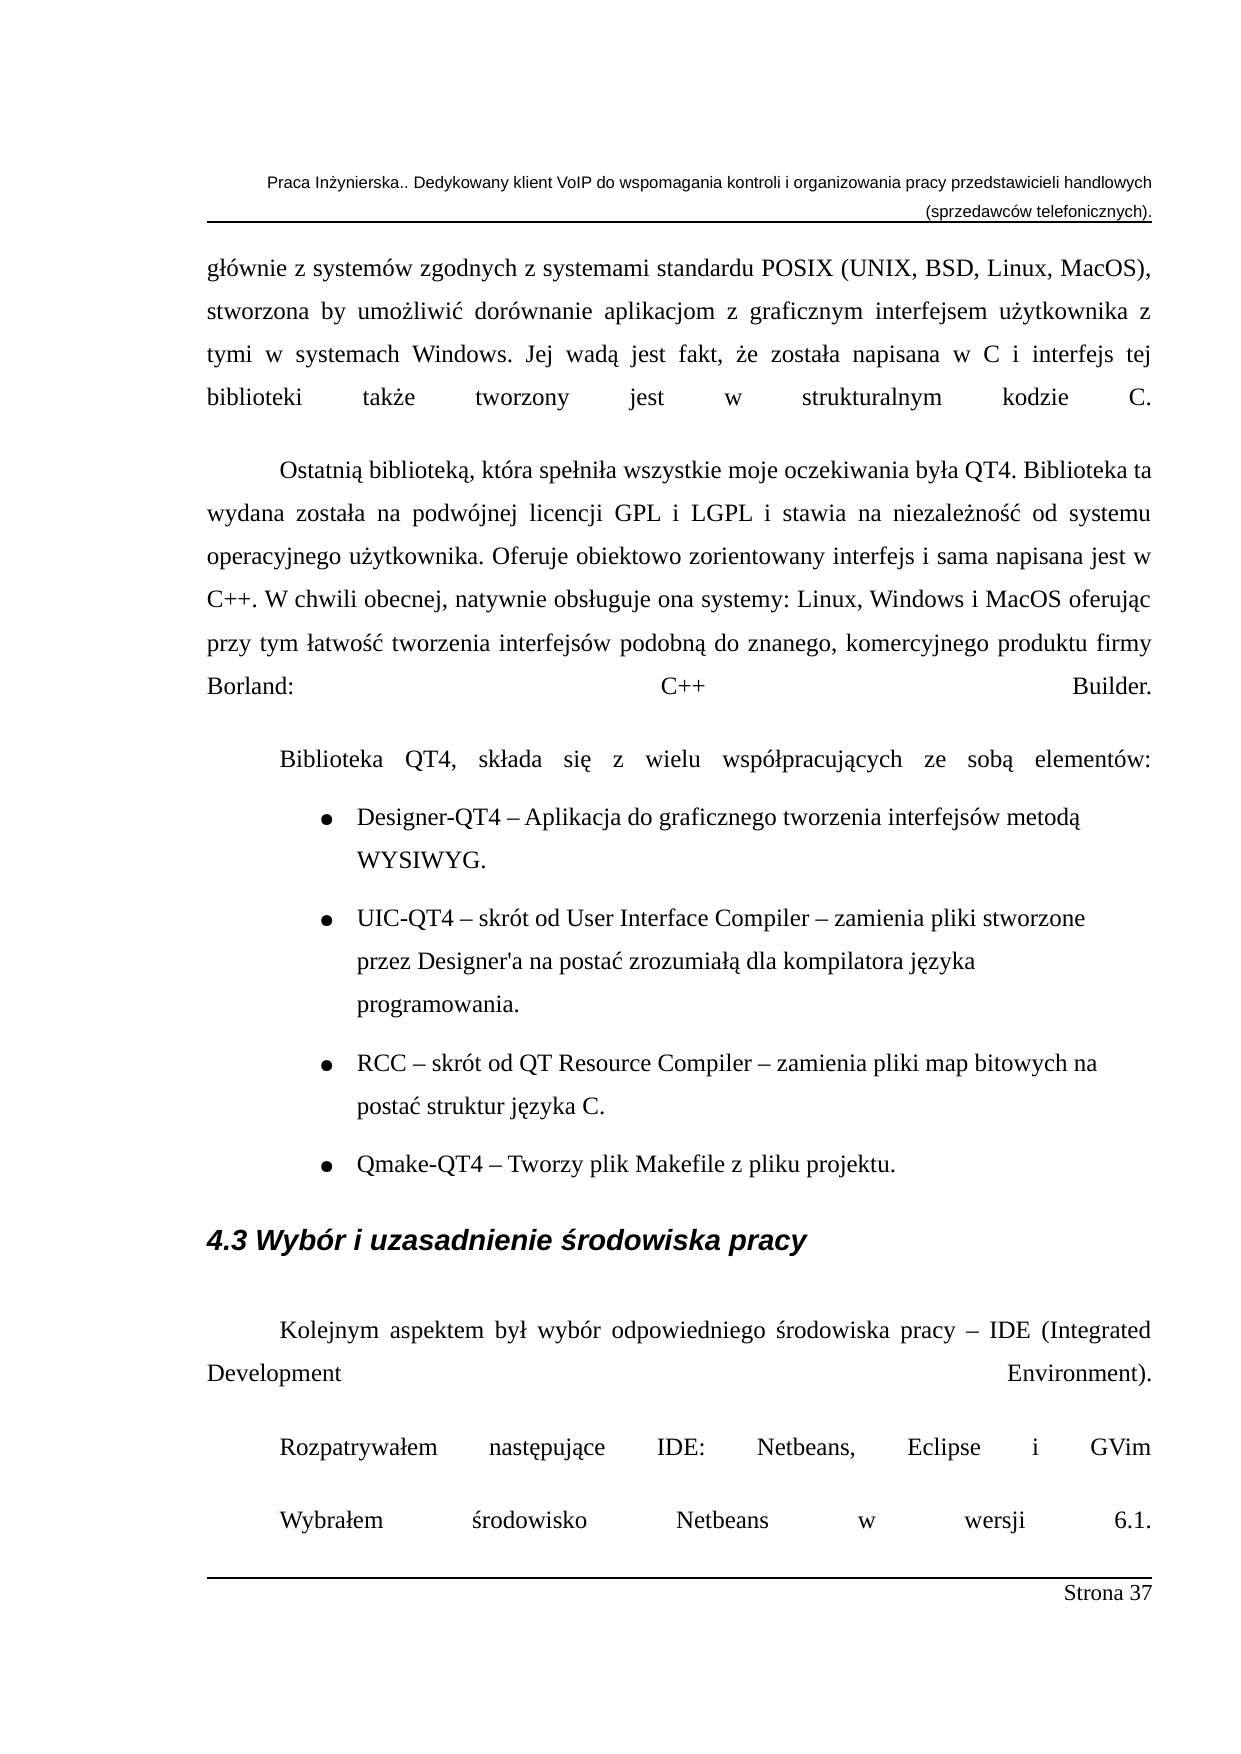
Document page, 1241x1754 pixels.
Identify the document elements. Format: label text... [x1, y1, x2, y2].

list Qmake-QT4 – Tworzy plik Makefile z pliku projektu. [319, 1149, 1122, 1178]
list UIC-QT4 – skrót od User Interface Compiler – zamienia pliki stworzone przez Designer'a na postać zrozumiałą dla kompilatora języka programowania. [319, 903, 1122, 1018]
text Wybrałem środowisko Netbeans w wersji 6.1. [207, 1505, 1152, 1533]
text Rozpatrywałem następujące IDE: Netbeans, Eclipse i GVim [207, 1432, 1152, 1460]
list Designer-QT4 – Aplikacja do graficznego tworzenia interfejsów metodą WYSIWYG. [319, 802, 1122, 874]
list RCC – skrót od QT Resource Compiler – zamienia pliki map bitowych na postać struktur języka C. [319, 1048, 1122, 1119]
text Ostatnią biblioteką, która spełniła wszystkie moje oczekiwania była QT4. Biblioteka ta wydana została na podwójnej licencji GPL i LGPL i stawia na niezależność od systemu operacyjnego użytkownika. Oferuje obiektowo zorientowany interfejs i sama napisana jest w C++. W chwili obecnej, natywnie obsługuje ona systemy: Linux, Windows i MacOS oferując przy tym łatwość tworzenia interfejsów podobną do znanego, komercyjnego produktu firmy Borland: C++ Builder. [207, 455, 1152, 699]
subtitle 4.3 Wybór i uzasadnienie środowiska pracy [207, 1223, 1152, 1256]
text Biblioteka QT4, składa się z wielu współpracujących ze sobą elementów: [207, 744, 1152, 773]
text głównie z systemów zgodnych z systemami standardu POSIX (UNIX, BSD, Linux, MacOS), stworzona by umożliwić dorównanie aplikacjom z graficznym interfejsem użytkownika z tymi w systemach Windows. Jej wadą jest fakt, że została napisana w C i interfejs tej biblioteki także tworzony jest w strukturalnym kodzie C. [207, 253, 1152, 411]
text Kolejnym aspektem był wybór odpowiedniego środowiska pracy – IDE (Integrated Development Environment). [207, 1315, 1152, 1387]
